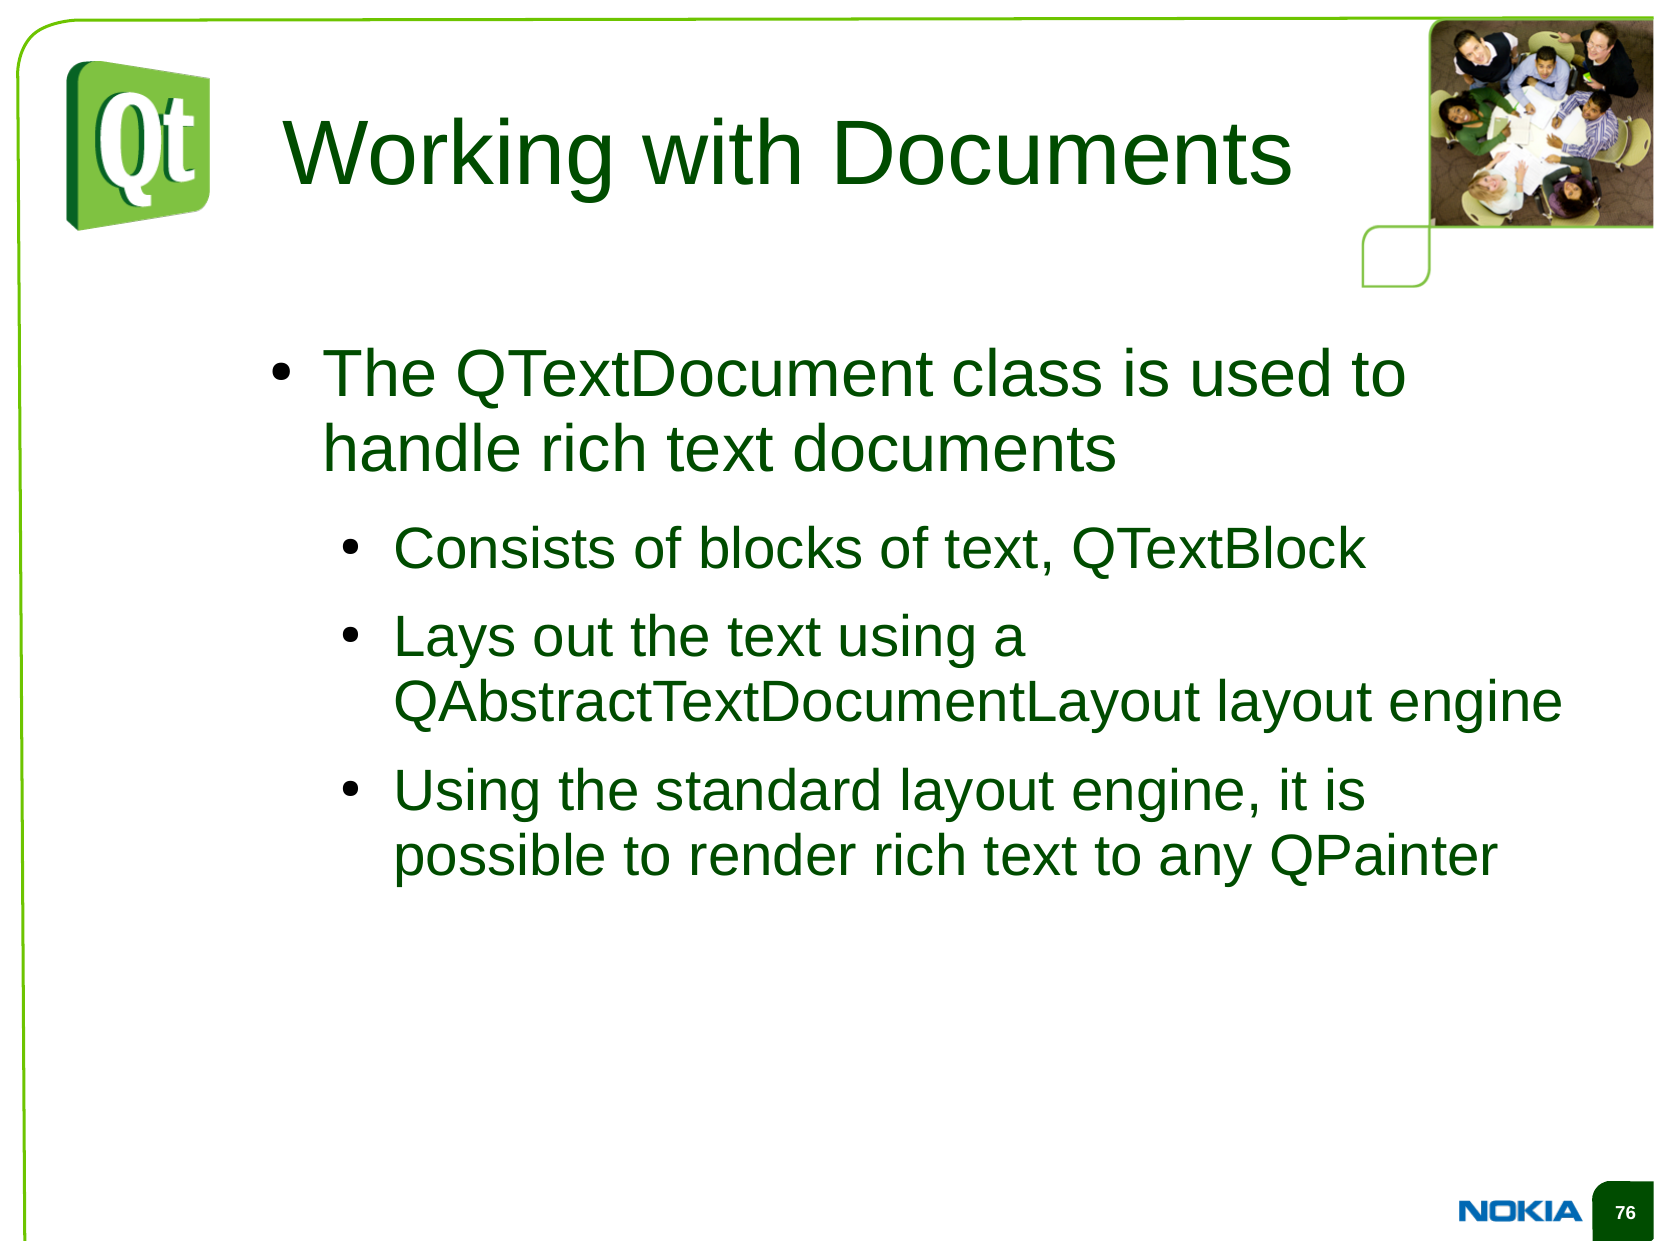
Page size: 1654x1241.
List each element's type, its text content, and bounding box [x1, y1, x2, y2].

picture [66, 61, 210, 231]
list The QTextDocument class is used to handle rich text documents Consists of blocks of text, QTextBlock Lays out the text using a QAbstractTextDocumentLayout layout engine Using the standard layout engine, it is possible to render rich text to any QPainter [251, 336, 1571, 1156]
title Working with Documents [251, 56, 1327, 250]
picture [1459, 1200, 1583, 1222]
picture [1338, 7, 1654, 308]
